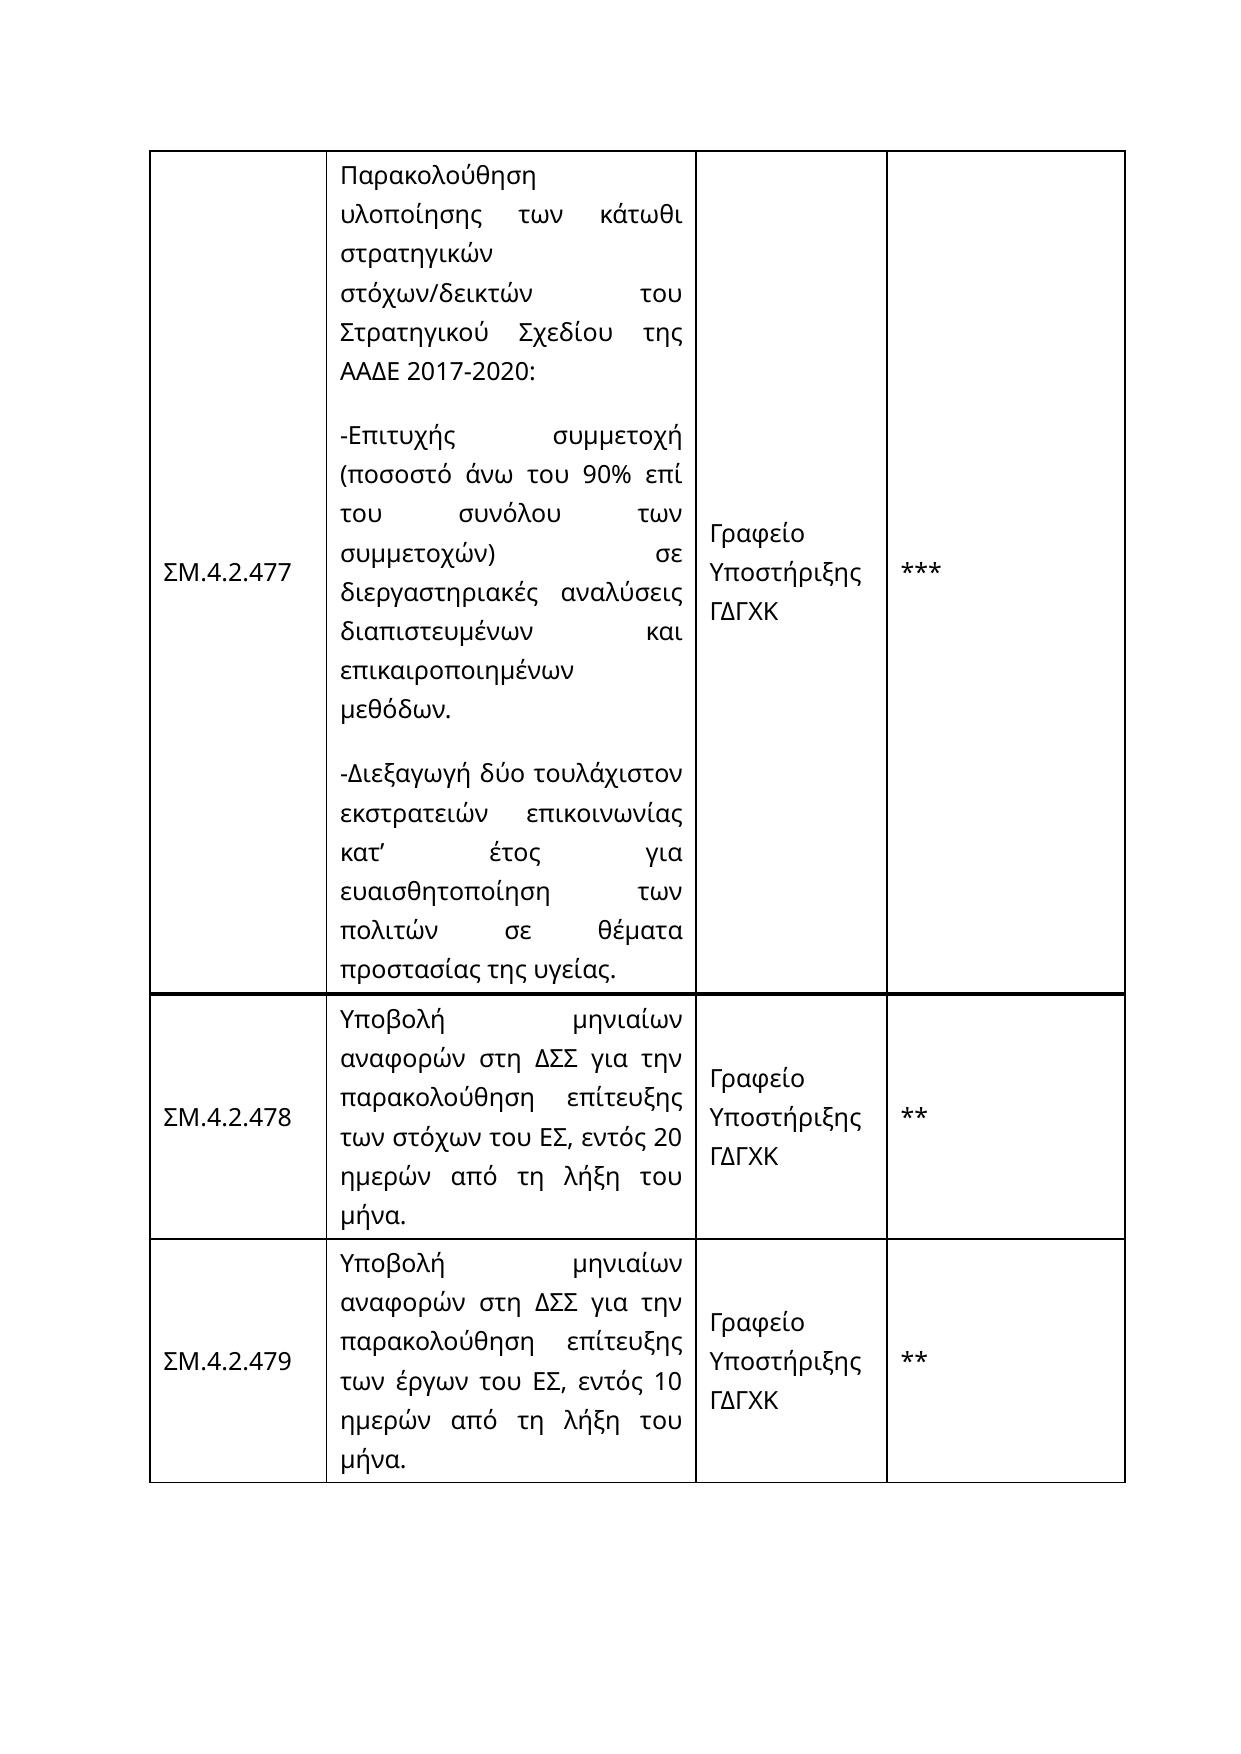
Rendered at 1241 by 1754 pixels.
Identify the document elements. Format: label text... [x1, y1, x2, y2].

table_header ΣΜ.4.2.478 [151, 996, 326, 1238]
table_cell Γραφείο Υποστήριξης ΓΔΓΧΚ [697, 1240, 886, 1482]
table_header Υποβολή μηνιαίων αναφορών στη ΔΣΣ για την παρακολούθηση επίτευξης των στόχων του ΕΣ, εντός 20 ημερών από τη λήξη του μήνα. [327, 996, 695, 1238]
table_cell Παρακολούθηση υλοποίησης των κάτωθι στρατηγικών στόχων/δεικτών του Στρατηγικού Σχεδίου της ΑΑΔΕ 2017-2020: -Επιτυχής συμμετοχή (ποσοστό άνω του 90% επί του συνόλου των συμμετοχών) σε διεργαστηριακές αναλύσεις διαπιστευμένων και επικαιροποιημένων μεθόδων. -Διεξαγωγή δύο τουλάχιστον εκστρατειών επικοινωνίας κατ’ έτος για ευαισθητοποίηση των πολιτών σε θέματα προστασίας της υγείας. [327, 152, 695, 992]
table_header ** [888, 996, 1124, 1238]
table_cell Υποβολή μηνιαίων αναφορών στη ΔΣΣ για την παρακολούθηση επίτευξης των έργων του ΕΣ, εντός 10 ημερών από τη λήξη του μήνα. [327, 1240, 695, 1482]
table_cell ΣΜ.4.2.477 [151, 152, 326, 992]
table_cell Γραφείο Υποστήριξης ΓΔΓΧΚ [697, 152, 886, 992]
table_header Γραφείο Υποστήριξης ΓΔΓΧΚ [697, 996, 886, 1238]
table_cell ** [888, 1240, 1124, 1482]
table_cell *** [888, 152, 1124, 992]
table_cell ΣΜ.4.2.479 [151, 1240, 326, 1482]
